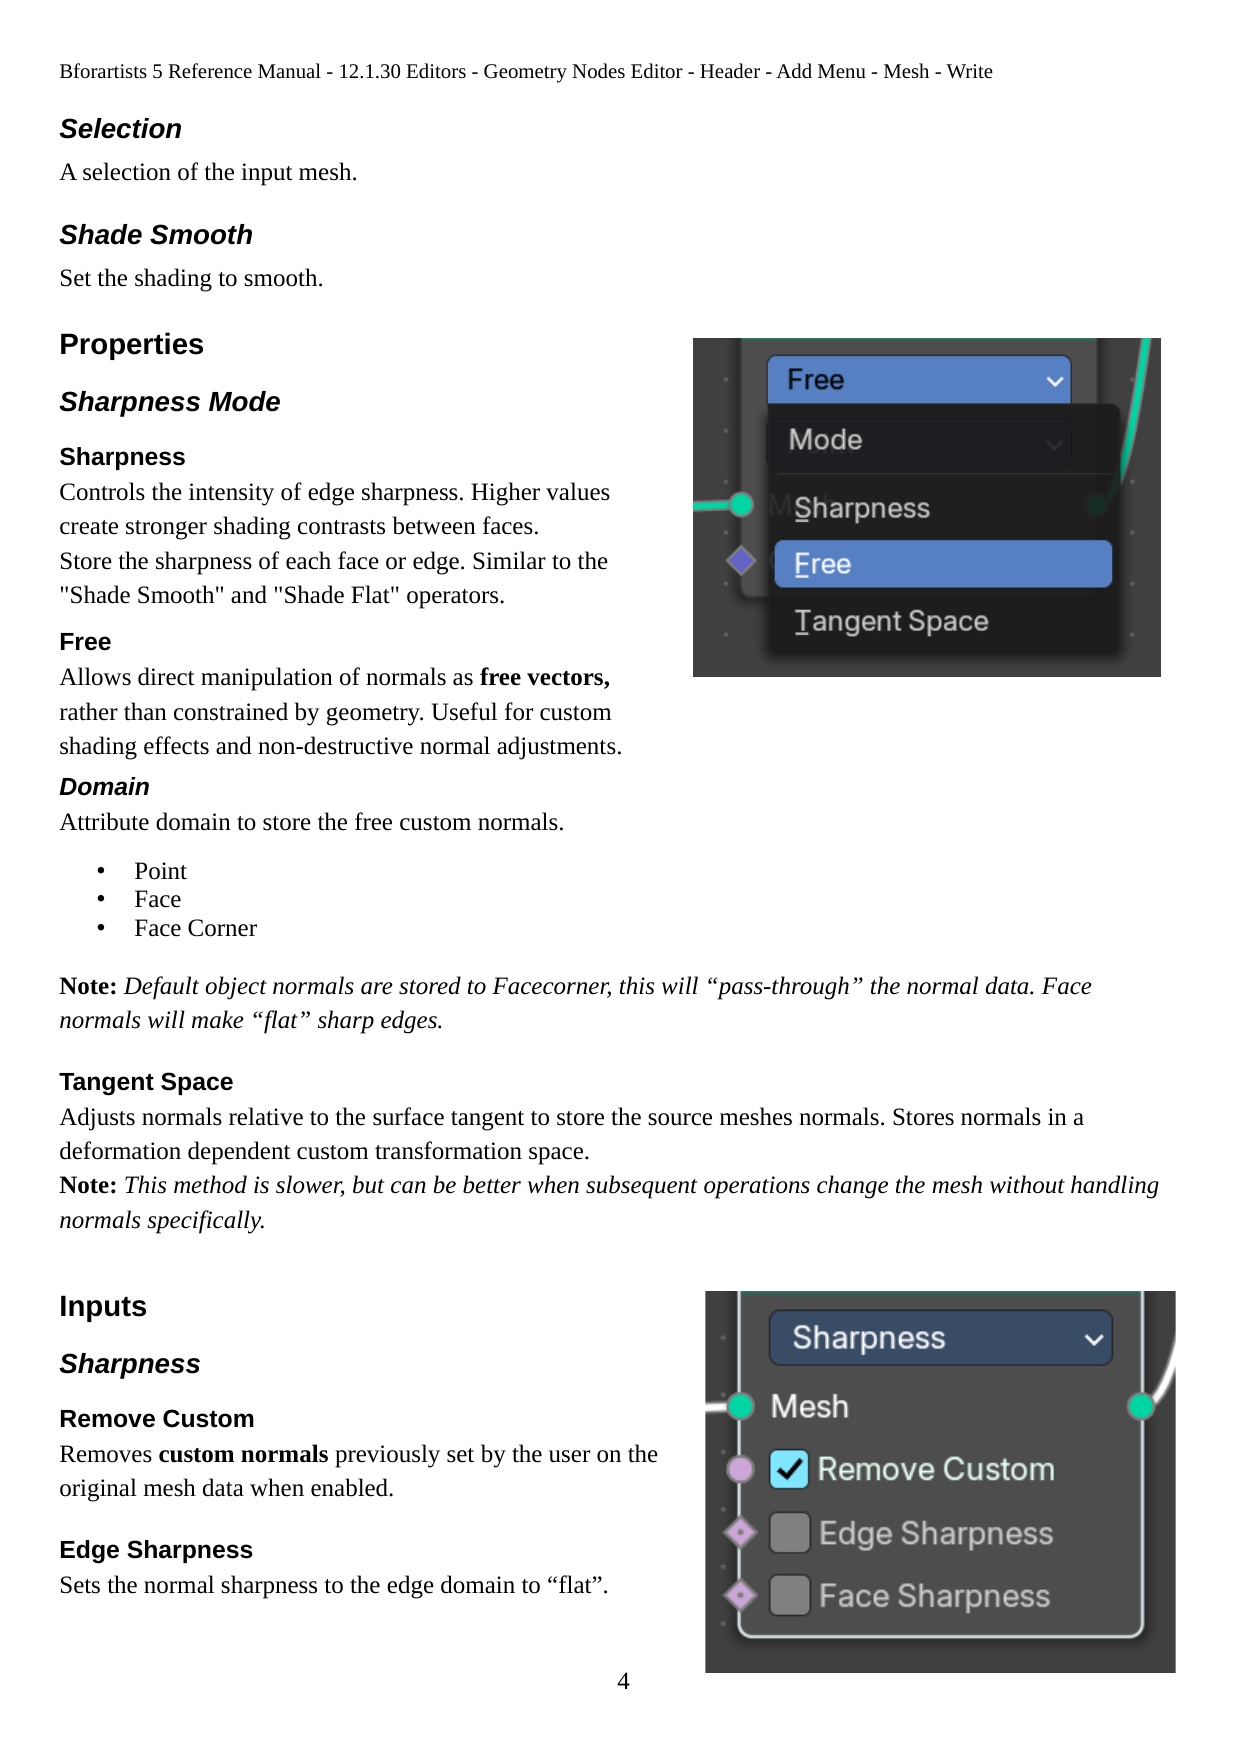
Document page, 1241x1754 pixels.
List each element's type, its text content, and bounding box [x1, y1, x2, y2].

text Controls the intensity of edge sharpness. Higher values create stronger shading contrasts between faces. [59, 477, 693, 540]
text Set the shading to smooth. [59, 263, 1181, 292]
picture [705, 1291, 1176, 1673]
text Note: This method is slower, but can be better when subsequent operations change the mesh without handling normals specifically. [59, 1171, 1181, 1234]
subtitle Sharpness [59, 442, 693, 471]
subtitle Selection [59, 113, 1181, 144]
text Removes custom normals previously set by the user on the original mesh data when enabled. [59, 1439, 705, 1502]
subtitle Remove Custom [59, 1404, 705, 1433]
subtitle Edge Sharpness [59, 1535, 705, 1563]
text Store the sharpness of each face or edge. Similar to the "Shade Smooth" and "Shade Flat" operators. [59, 546, 693, 609]
subtitle [1161, 442, 1181, 471]
text Note: Default object normals are stored to Facecorner, this will “pass-through” the normal data. Face normals will make “flat” sharp edges. [59, 971, 1181, 1034]
subtitle Sharpness Mode [59, 385, 693, 417]
list Point [97, 856, 1181, 884]
list Face [97, 884, 1181, 913]
text A selection of the input mesh. [59, 157, 1181, 186]
subtitle Inputs [59, 1288, 1181, 1322]
subtitle Tangent Space [59, 1067, 1181, 1095]
text Adjusts normals relative to the surface tangent to store the source meshes normals. Stores normals in a deformation dependent custom transformation space. [59, 1102, 1181, 1165]
text Sets the normal sharpness to the edge domain to “flat”. [59, 1570, 705, 1598]
picture [693, 338, 1161, 677]
subtitle Free [59, 627, 693, 656]
subtitle Sharpness [59, 1347, 705, 1379]
subtitle [1161, 385, 1181, 417]
subtitle [1161, 627, 1181, 656]
subtitle Domain [59, 772, 1181, 800]
list Face Corner [97, 913, 1181, 942]
text Allows direct manipulation of normals as free vectors, rather than constrained by geometry. Useful for custom shading effects and non-destructive normal adjustments. [59, 662, 1181, 760]
text Attribute domain to store the free custom normals. [59, 807, 1181, 835]
subtitle Shade Smooth [59, 218, 1181, 250]
subtitle Properties [59, 327, 1181, 360]
